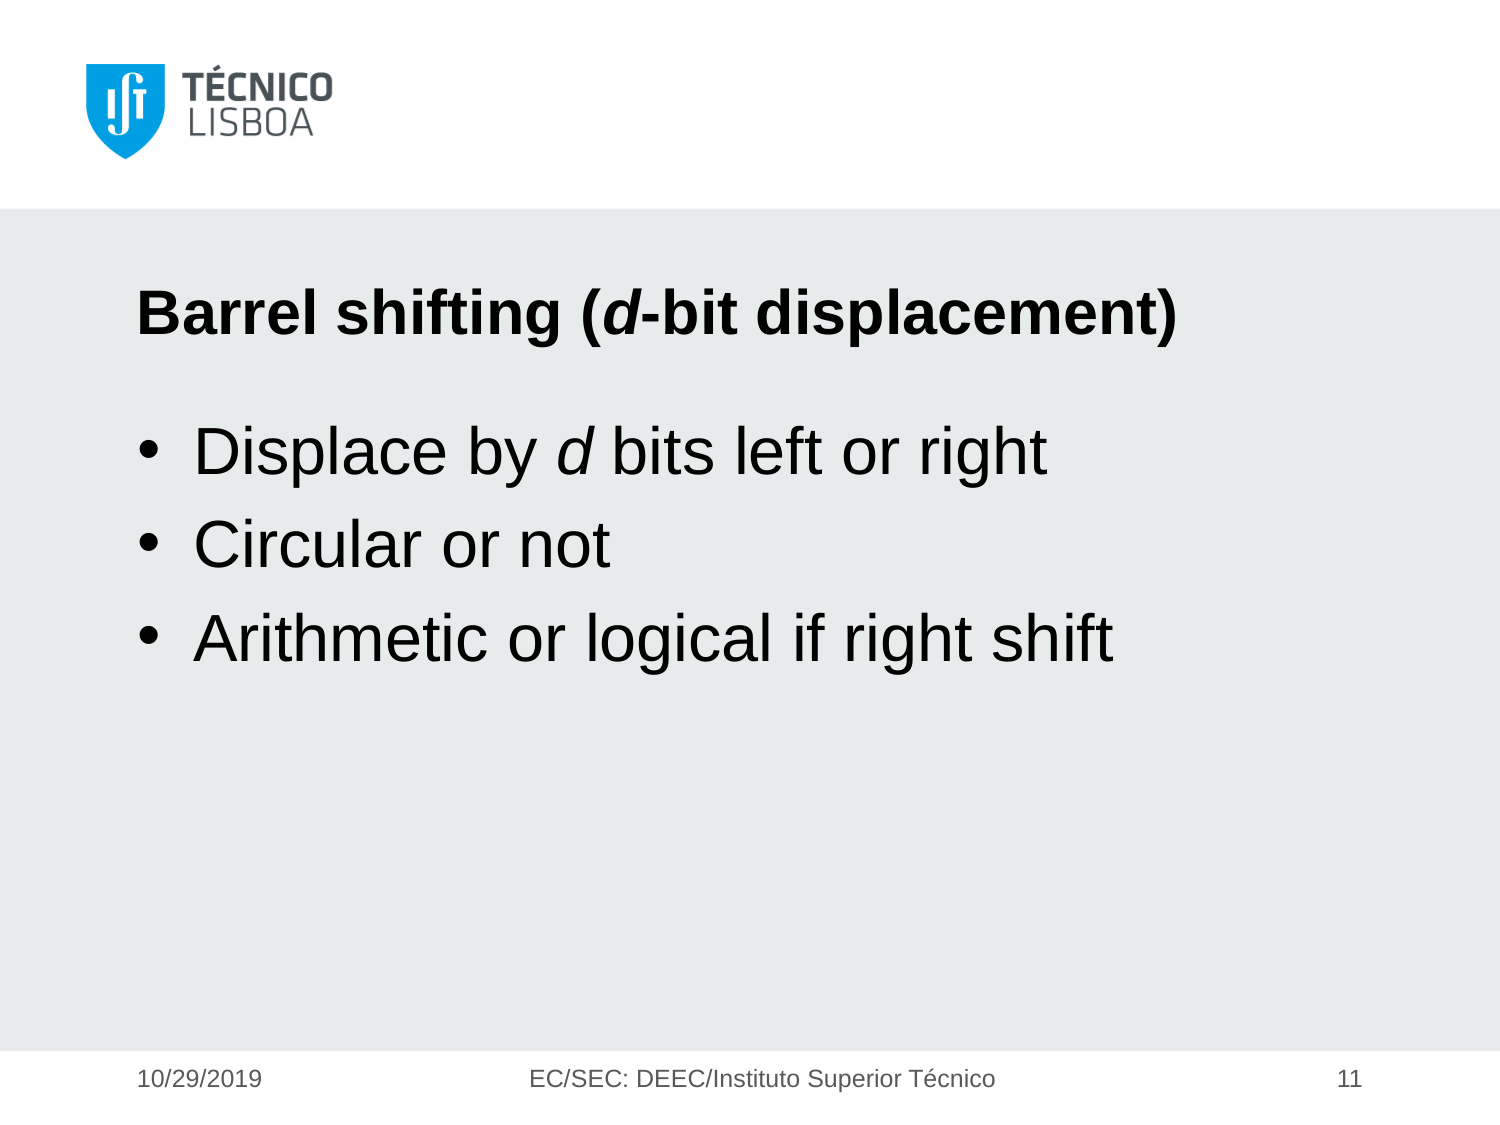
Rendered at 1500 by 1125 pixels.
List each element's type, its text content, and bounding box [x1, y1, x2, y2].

list Displace by d bits left or right Circular or not Arithmetic or logical if right shift [121, 400, 1378, 1005]
picture [0, 0, 1500, 1125]
slide_number 10/29/2019 [121, 1052, 425, 1103]
slide_number [1077, 1052, 1378, 1103]
title Barrel shifting (d-bit displacement) [121, 237, 1378, 381]
footer EC/SEC: DEEC/Instituto Superior Técnico [512, 1052, 1021, 1103]
